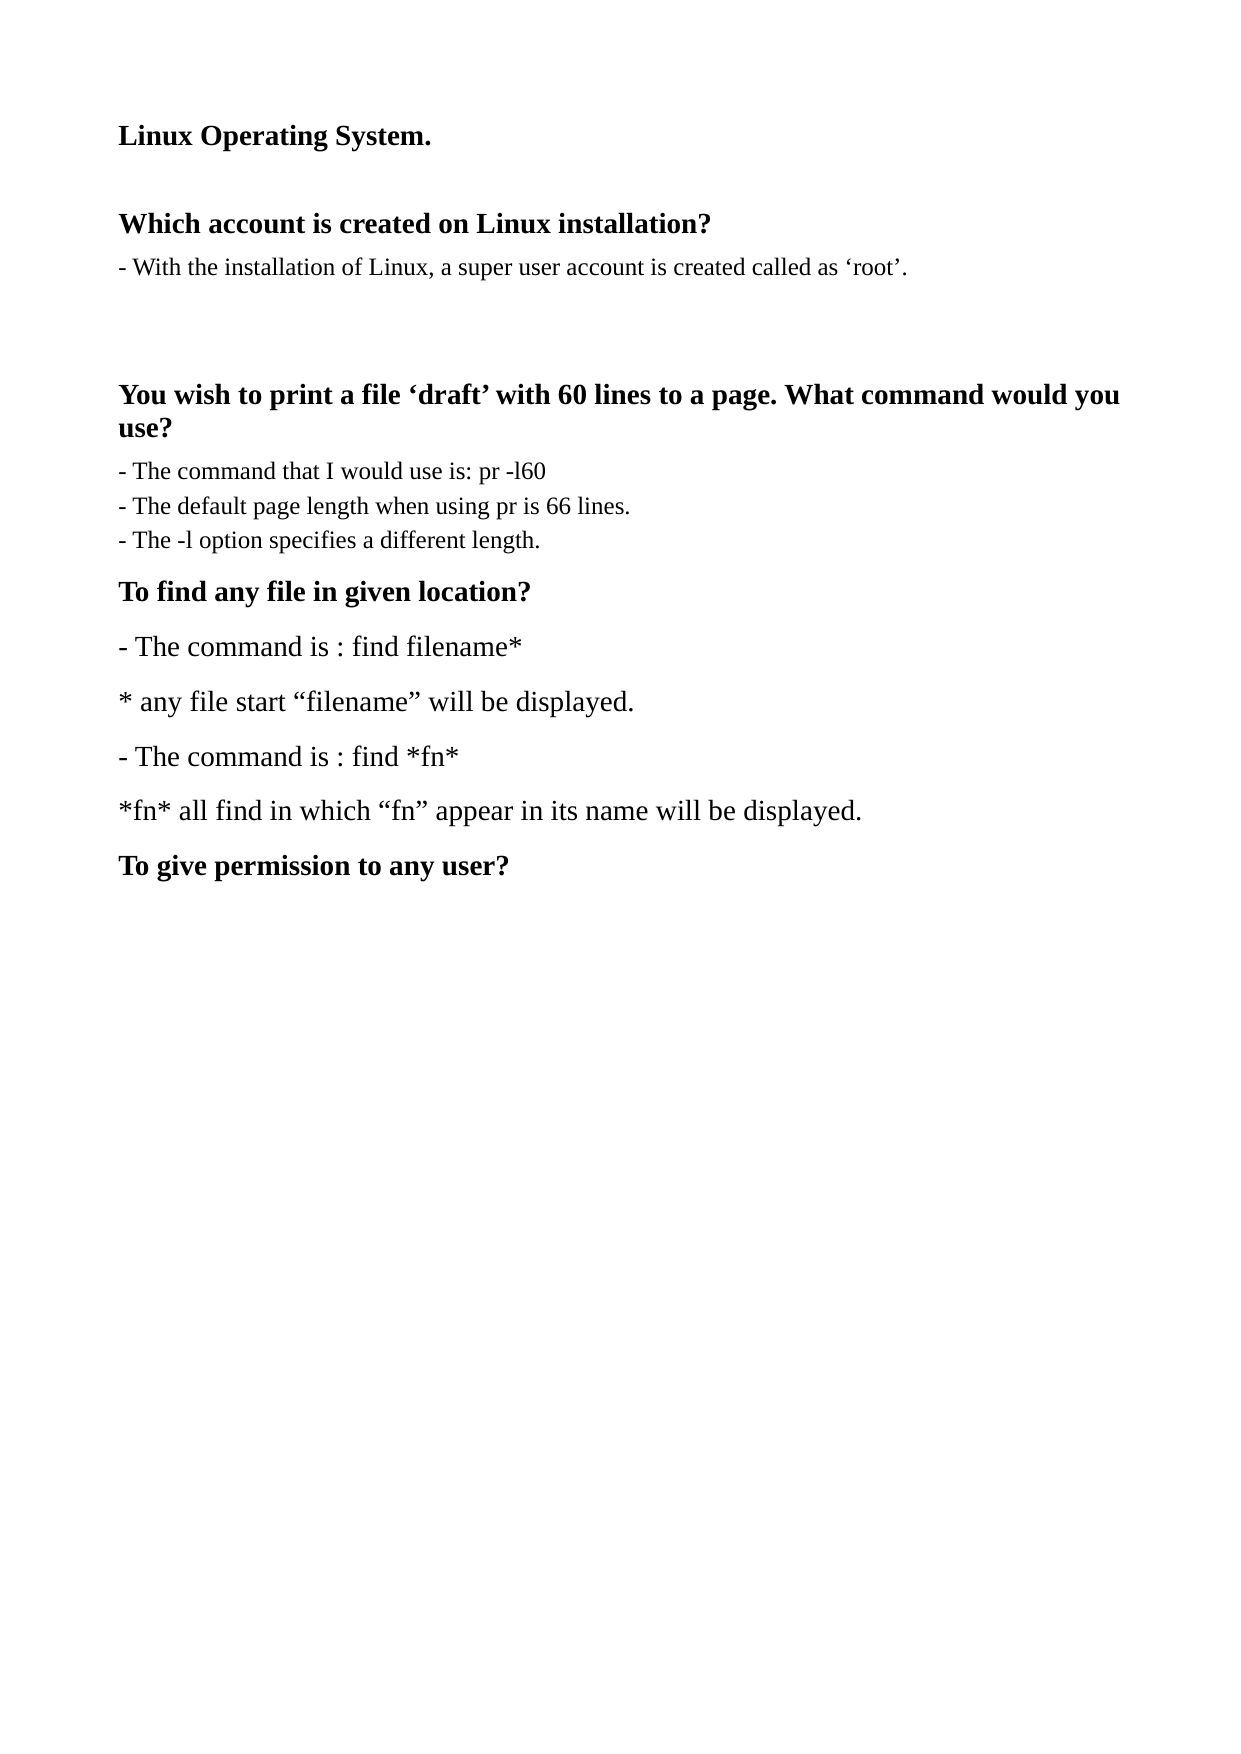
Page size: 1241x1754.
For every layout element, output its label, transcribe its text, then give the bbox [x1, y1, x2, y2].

subtitle You wish to print a file ‘draft’ with 60 lines to a page. What command would you use? [118, 377, 1122, 444]
text - The command that I would use is: pr -l60 - The default page length when using pr is 66 lines. - The -l option specifies a different length. [118, 456, 1122, 554]
text - The command is : find filename* [118, 629, 1122, 663]
text *fn* all find in which “fn” appear in its name will be displayed. [118, 793, 1122, 827]
text To find any file in given location? [118, 574, 1122, 608]
subtitle Which account is created on Linux installation? [118, 206, 1122, 239]
text - The command is : find *fn* [118, 739, 1122, 772]
text To give permission to any user? [118, 848, 1122, 882]
text Linux Operating System. [118, 118, 1122, 152]
text - With the installation of Linux, a super user account is created called as ‘root’. [118, 252, 1122, 281]
text * any file start “filename” will be displayed. [118, 684, 1122, 717]
